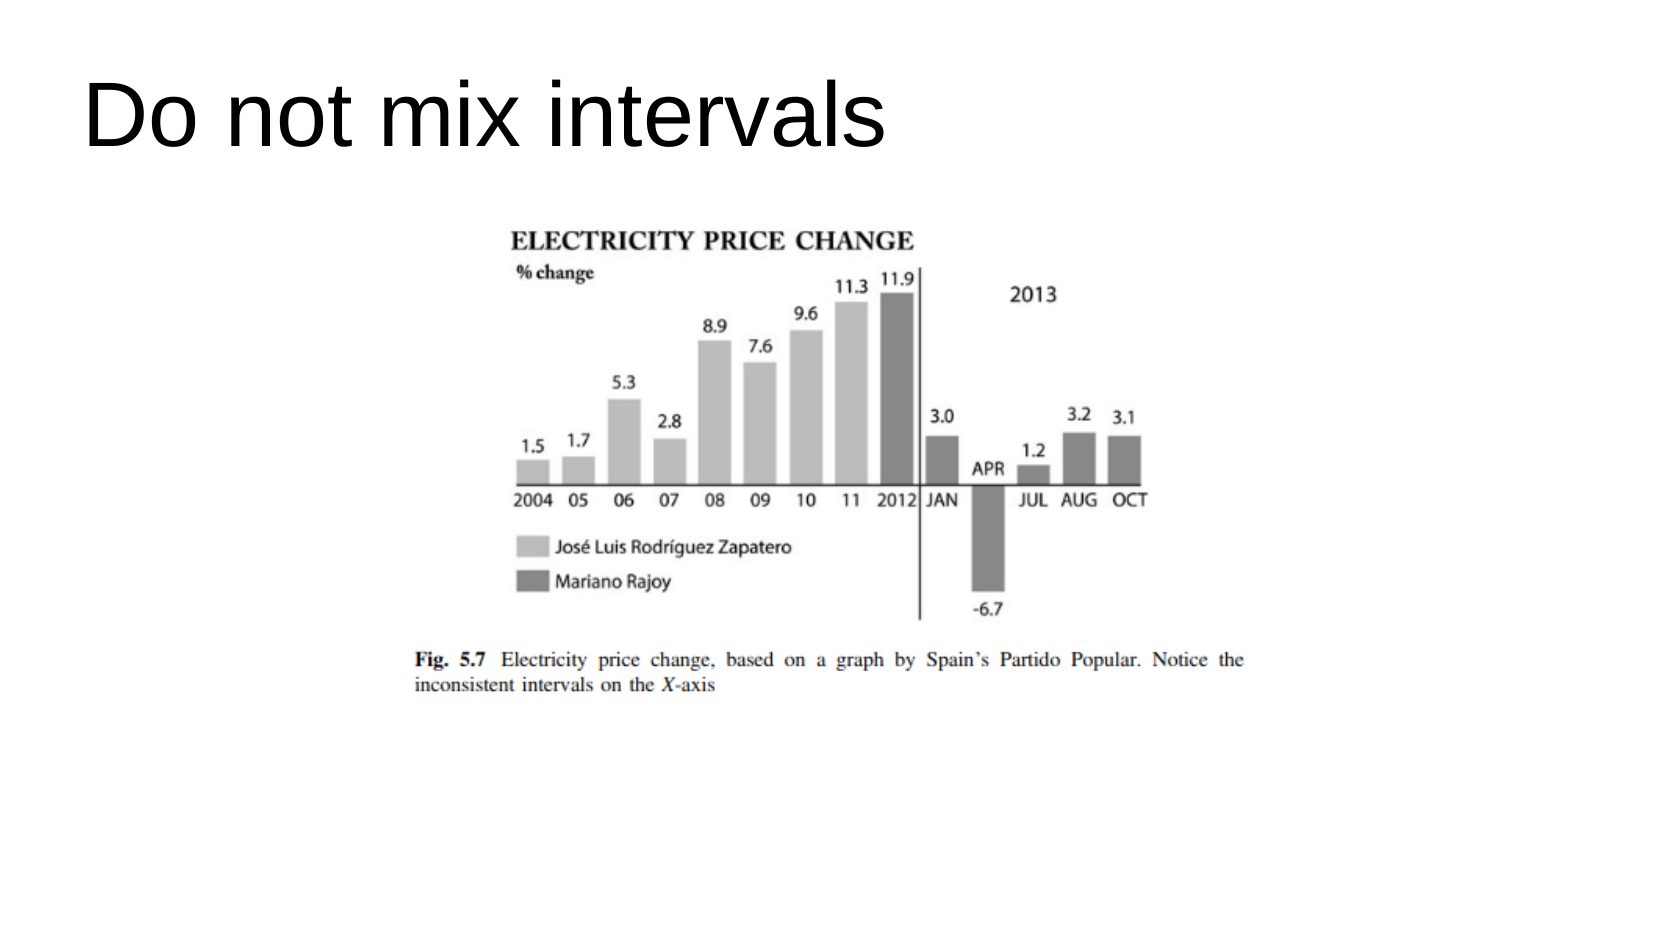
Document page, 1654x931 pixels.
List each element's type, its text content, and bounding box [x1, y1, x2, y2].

title Do not mix intervals [82, 37, 1571, 193]
picture [377, 208, 1287, 729]
